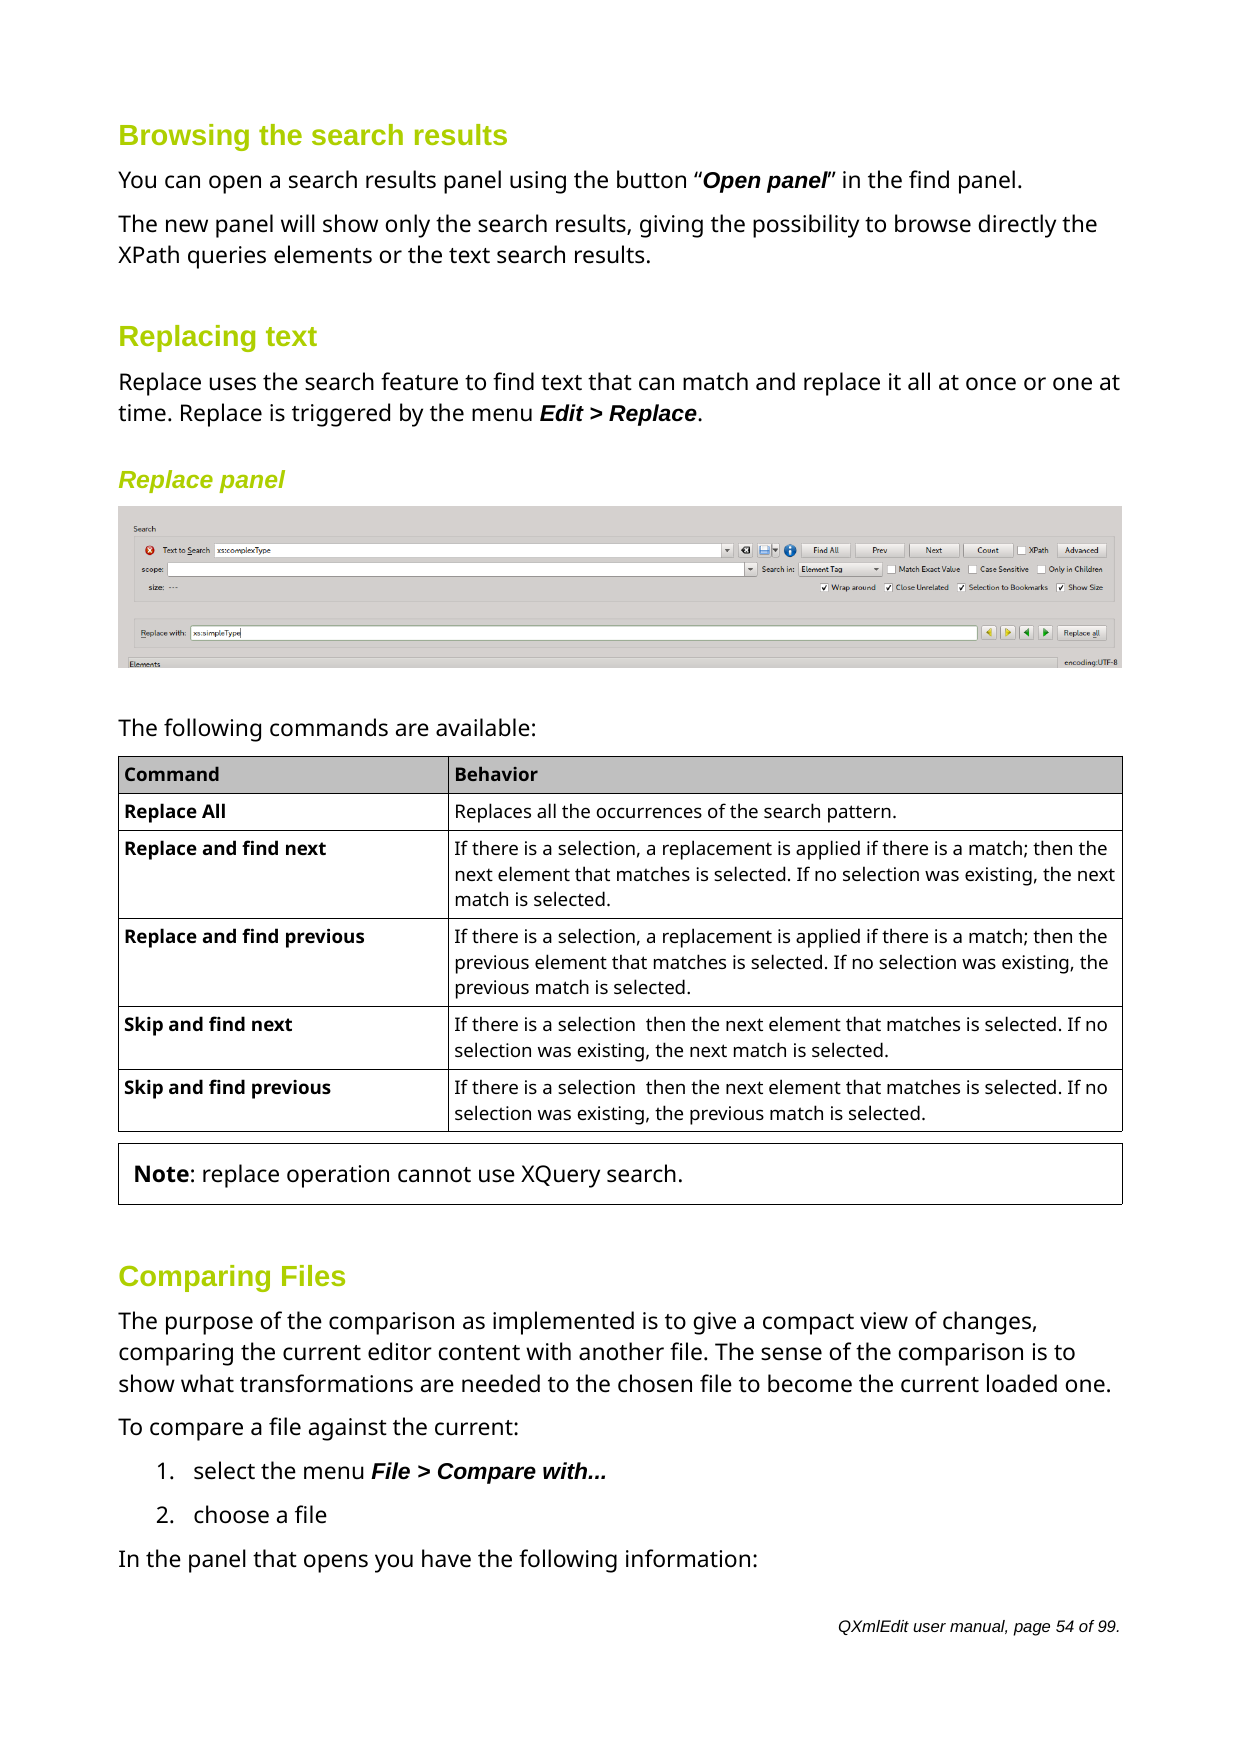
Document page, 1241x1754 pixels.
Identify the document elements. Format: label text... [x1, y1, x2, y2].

table_header Behavior [449, 757, 1122, 793]
table_cell If there is a selection, a replacement is applied if there is a match; then the previous element that matches is selected. If no selection was existing, the previous match is selected. [449, 919, 1122, 1006]
text Replace uses the search feature to find text that can match and replace it all at once or one at time. Replace is triggered by the menu Edit > Replace. [118, 365, 1122, 428]
table_cell If there is a selection then the next element that matches is selected. If no selection was existing, the next match is selected. [449, 1007, 1122, 1068]
text You can open a search results panel using the button “Open panel” in the find panel. [118, 164, 1122, 195]
text The following commands are available: [118, 712, 1122, 743]
table_cell If there is a selection then the next element that matches is selected. If no selection was existing, the previous match is selected. [449, 1070, 1122, 1131]
table_cell Replace and find previous [119, 919, 448, 1006]
subtitle Replacing text [118, 319, 1122, 353]
list choose a file [156, 1499, 1122, 1530]
table_cell Replace All [119, 794, 448, 830]
table_cell Skip and find next [119, 1007, 448, 1068]
subtitle Replace panel [118, 465, 1122, 494]
subtitle Browsing the search results [118, 118, 1122, 152]
table_cell If there is a selection, a replacement is applied if there is a match; then the next element that matches is selected. If no selection was existing, the next match is selected. [449, 831, 1122, 918]
picture [118, 506, 1122, 668]
subtitle Comparing Files [118, 1259, 1122, 1293]
text To compare a file against the current: [118, 1411, 1122, 1442]
list select the menu File > Compare with... [156, 1455, 1122, 1486]
text Note: replace operation cannot use XQuery search. [119, 1144, 1122, 1204]
text The new panel will show only the search results, giving the possibility to browse directly the XPath queries elements or the text search results. [118, 208, 1122, 270]
table_cell Replace and find next [119, 831, 448, 918]
table_cell Skip and find previous [119, 1070, 448, 1131]
text The purpose of the comparison as implemented is to give a compact view of changes, comparing the current editor content with another file. The sense of the comparison is to show what transformations are needed to the chosen file to become the current loaded one. [118, 1305, 1122, 1399]
table_cell Replaces all the occurrences of the search pattern. [449, 794, 1122, 830]
table_header Command [119, 757, 448, 793]
text In the panel that opens you have the following information: [118, 1542, 1122, 1574]
